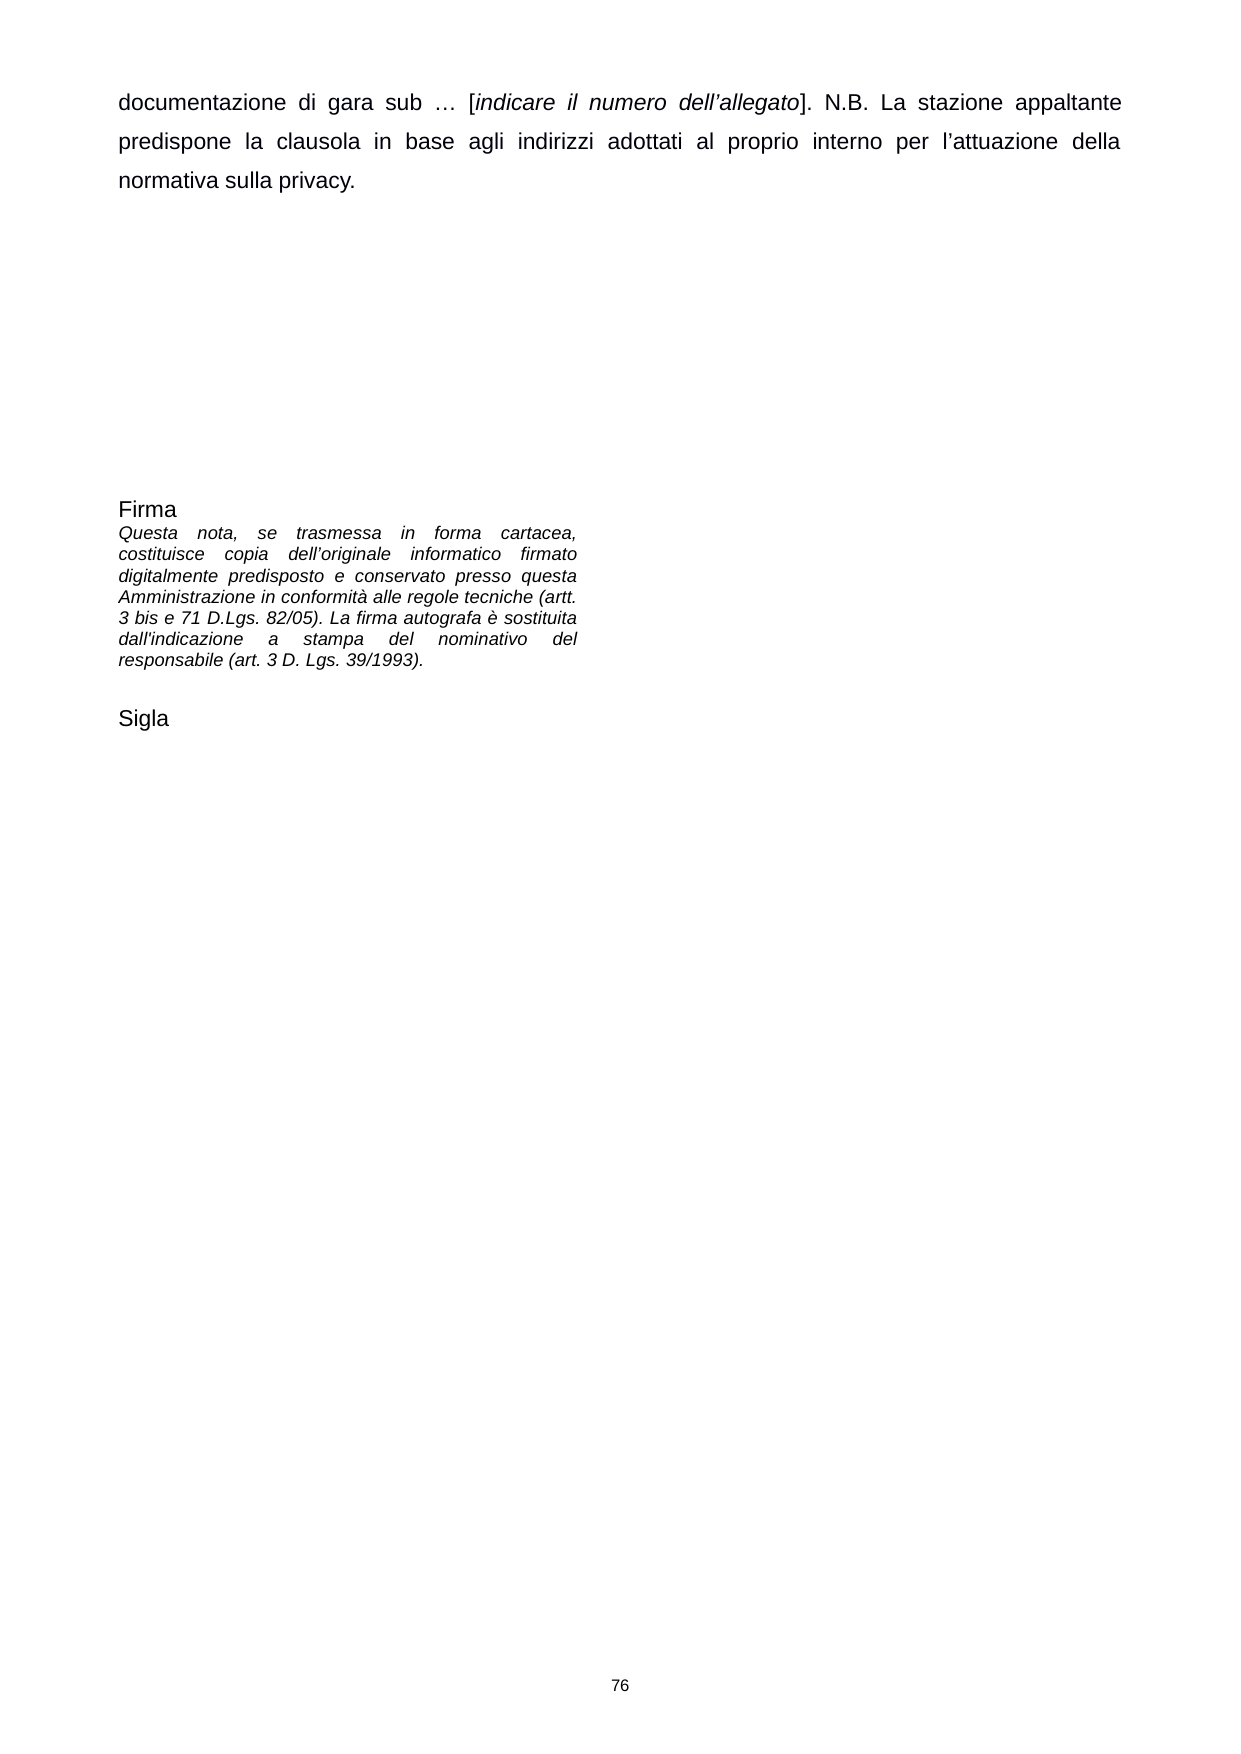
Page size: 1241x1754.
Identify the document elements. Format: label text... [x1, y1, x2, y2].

text Sigla [118, 705, 1122, 731]
text Firma [118, 496, 1122, 522]
text documentazione di gara sub … [indicare il numero dell’allegato]. N.B. La stazione appaltante predispone la clausola in base agli indirizzi adottati al proprio interno per l’attuazione della normativa sulla privacy. [118, 88, 1122, 194]
